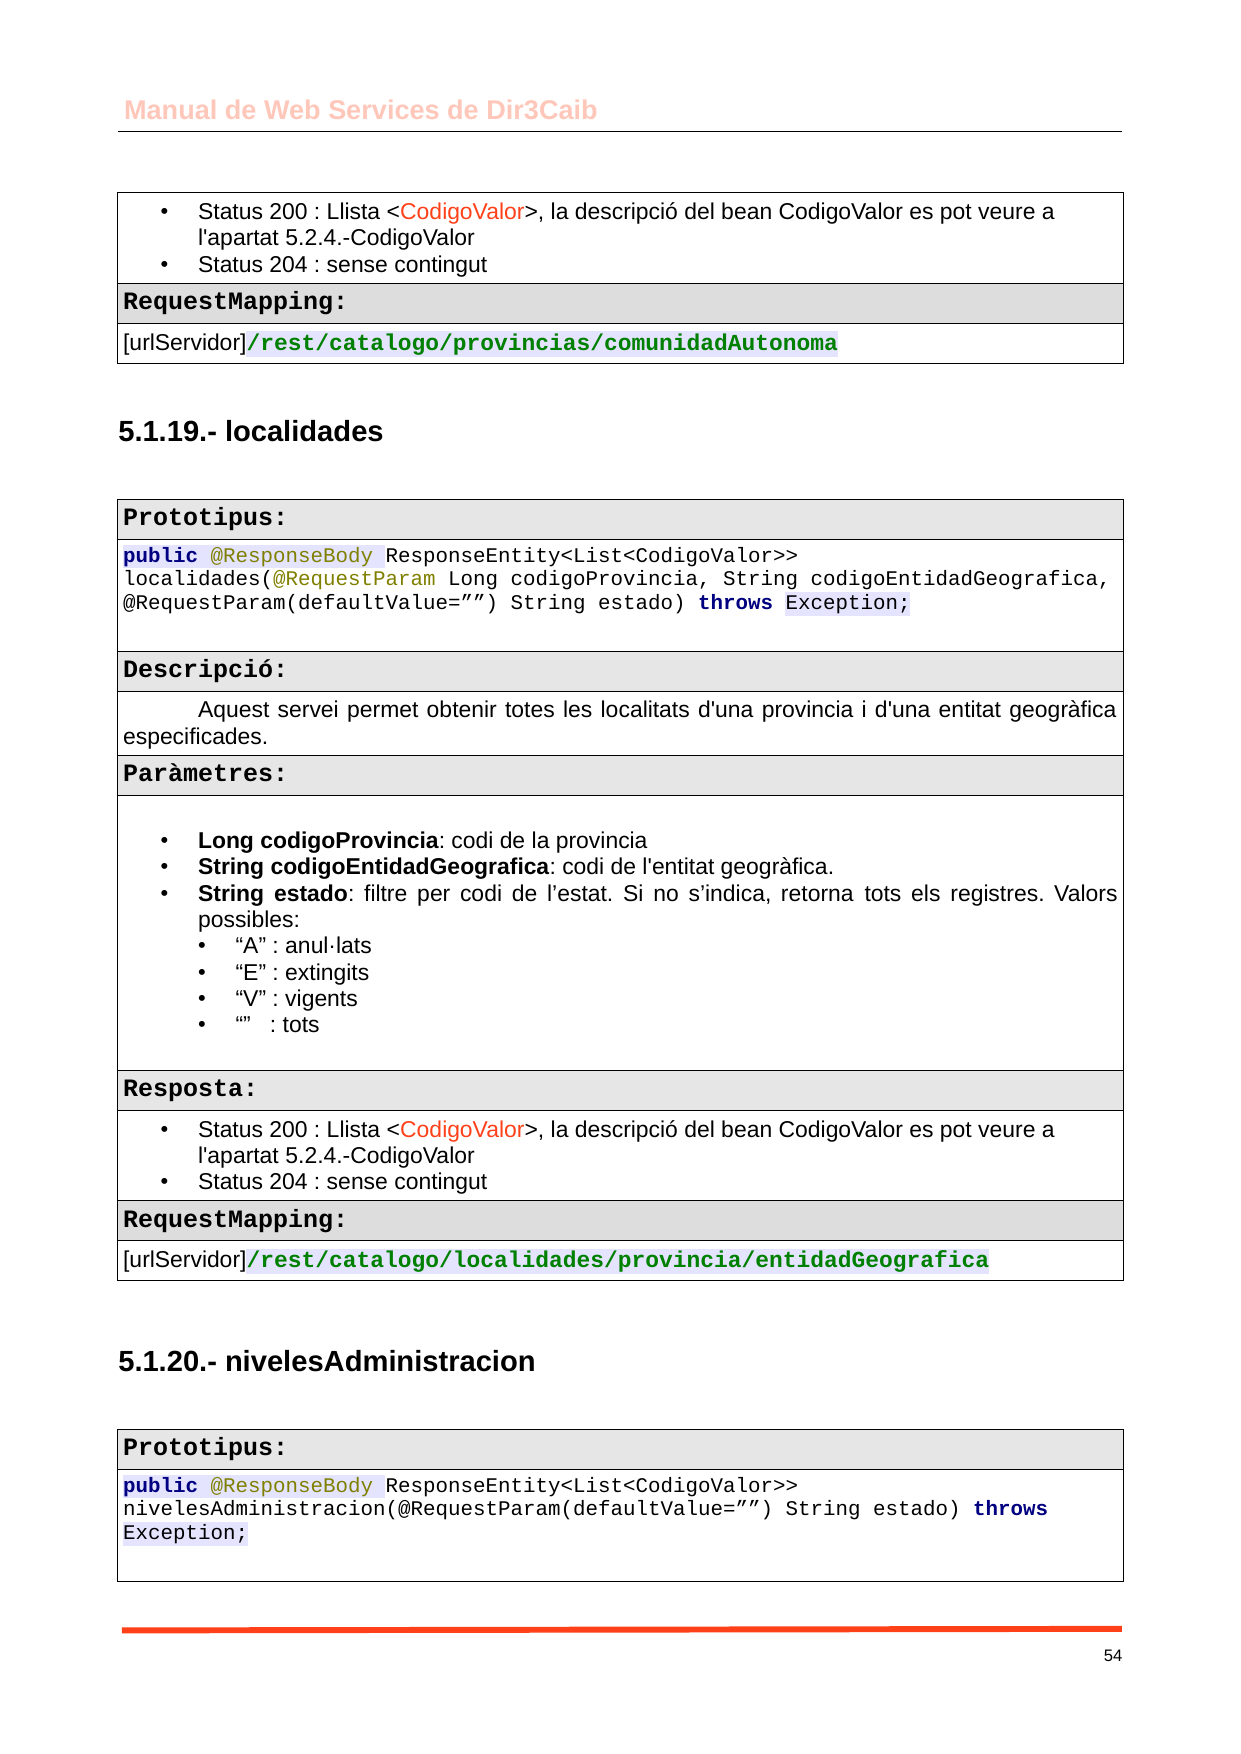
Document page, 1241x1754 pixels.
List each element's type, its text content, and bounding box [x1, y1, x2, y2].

table_header Prototipus: [118, 500, 1123, 539]
subtitle localidades [118, 414, 1122, 447]
table_cell Status 200 : Llista <CodigoValor>, la descripció del bean CodigoValor es pot veure a l'apartat 5.2.4.-CodigoValor Status 204 : sense contingut [118, 193, 1123, 283]
table_cell Status 200 : Llista <CodigoValor>, la descripció del bean CodigoValor es pot veure a l'apartat 5.2.4.-CodigoValor Status 204 : sense contingut [118, 1111, 1123, 1200]
table_cell Long codigoProvincia: codi de la provincia String codigoEntidadGeografica: codi de l'entitat geogràfica. String estado: filtre per codi de l’estat. Si no s’indica, retorna tots els registres. Valors possibles: “A” : anul·lats “E” : extingits “V” : vigents “” : tots [118, 796, 1123, 1070]
table_cell public @ResponseBody ResponseEntity<List<CodigoValor>> nivelesAdministracion(@RequestParam(defaultValue=””) String estado) throws Exception; [118, 1470, 1123, 1581]
table_cell RequestMapping: [118, 1201, 1123, 1240]
table_cell RequestMapping: [118, 284, 1123, 323]
table_cell Aquest servei permet obtenir totes les localitats d'una provincia i d'una entitat geogràfica especificades. [118, 692, 1123, 755]
subtitle nivelesAdministracion [118, 1344, 1122, 1378]
table_cell Paràmetres: [118, 756, 1123, 795]
table_cell Resposta: [118, 1071, 1123, 1110]
table_cell [urlServidor]/rest/catalogo/localidades/provincia/entidadGeografica [118, 1241, 1123, 1280]
table_cell [urlServidor]/rest/catalogo/provincias/comunidadAutonoma [118, 324, 1123, 362]
table_cell public @ResponseBody ResponseEntity<List<CodigoValor>> localidades(@RequestParam Long codigoProvincia, String codigoEntidadGeografica, @RequestParam(defaultValue=””) String estado) throws Exception; [118, 540, 1123, 651]
table_header Prototipus: [118, 1430, 1123, 1469]
table_cell Descripció: [118, 652, 1123, 691]
